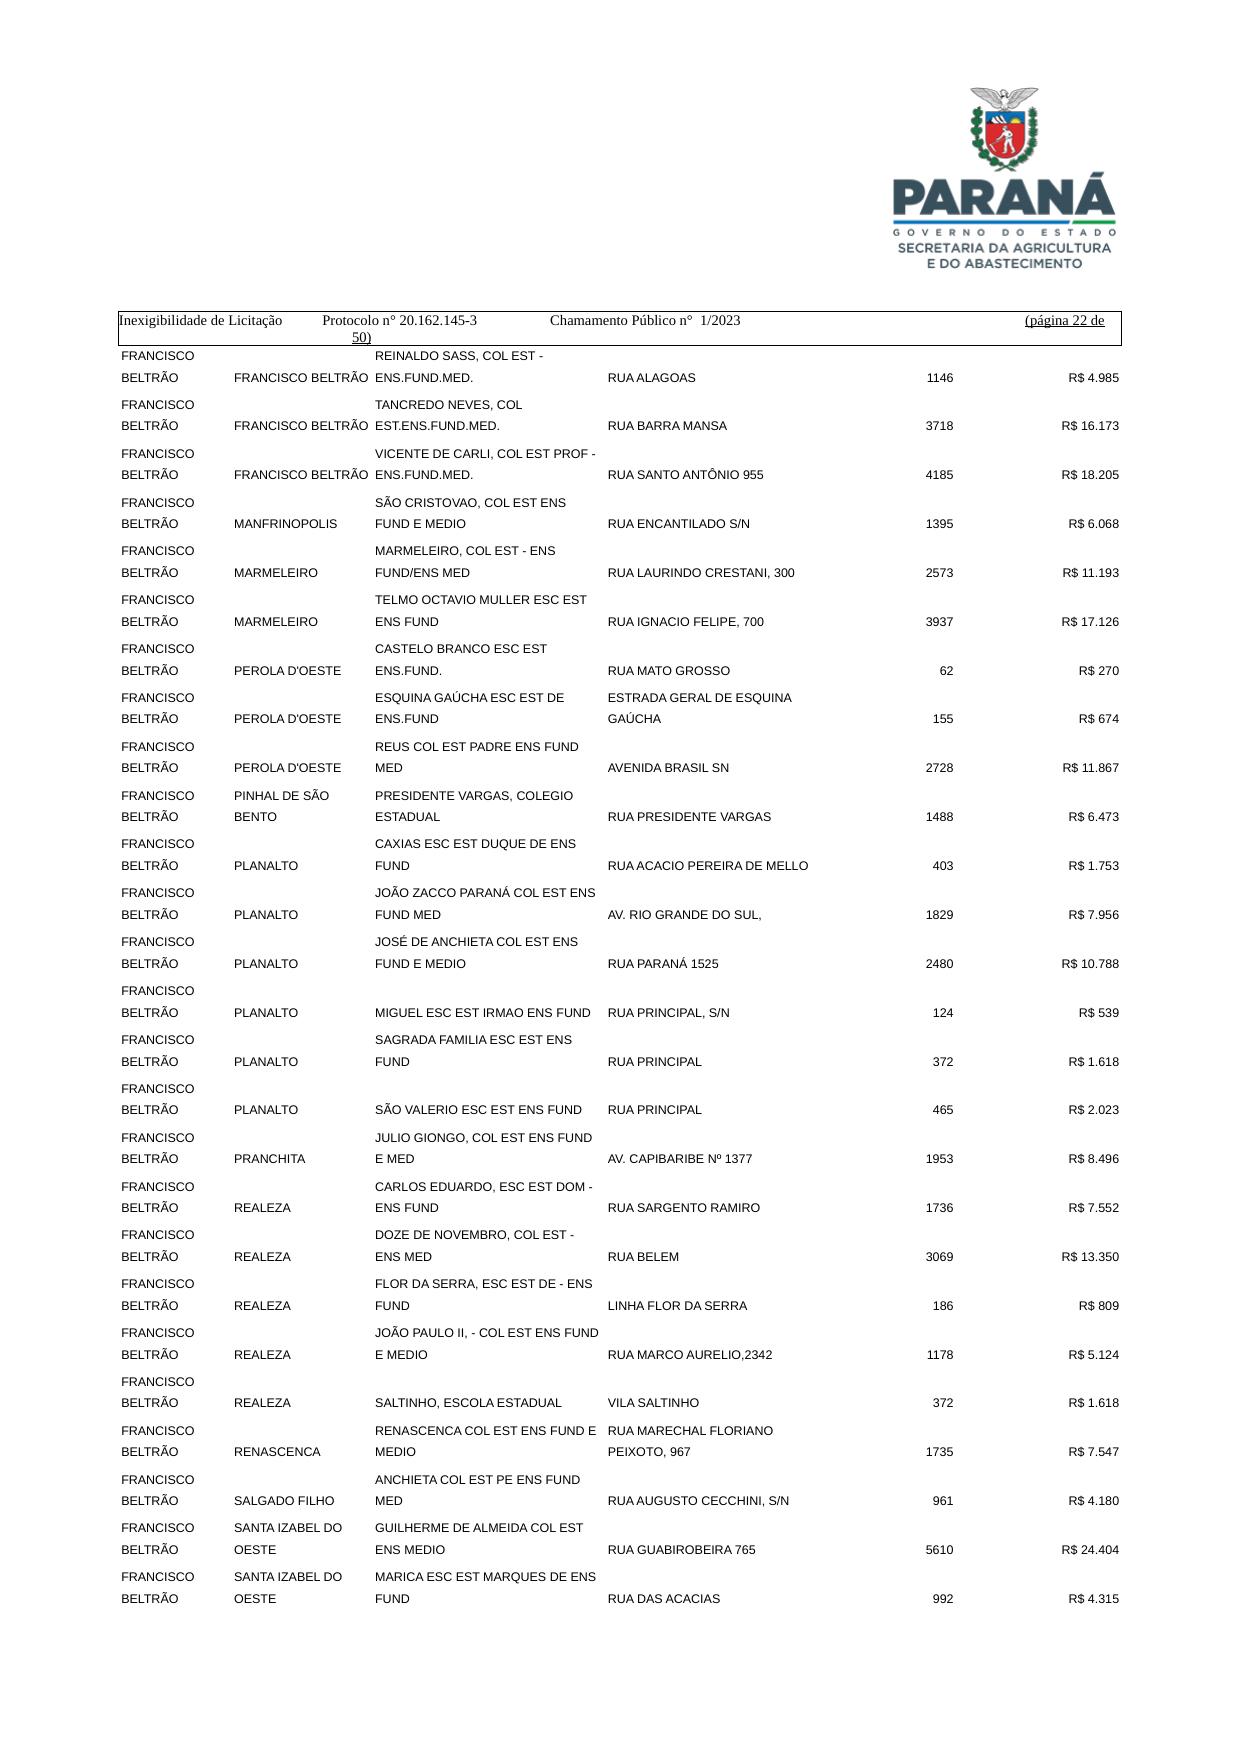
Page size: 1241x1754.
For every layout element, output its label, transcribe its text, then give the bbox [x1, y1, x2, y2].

table_cell RUA BELEM [605, 1225, 831, 1274]
table_cell 1735 [831, 1421, 956, 1469]
table_cell R$ 11.193 [956, 541, 1122, 590]
table_cell SANTA IZABEL DO OESTE [231, 1567, 372, 1616]
table_cell GUILHERME DE ALMEIDA COL EST ENS MEDIO [372, 1518, 605, 1567]
table_cell MARMELEIRO, COL EST - ENS FUND/ENS MED [372, 541, 605, 590]
table_cell FRANCISCO BELTRÃO [118, 883, 231, 932]
table_cell REALEZA [231, 1225, 372, 1274]
table_cell R$ 6.473 [956, 785, 1122, 834]
table_cell R$ 13.350 [956, 1225, 1122, 1274]
table_cell FRANCISCO BELTRÃO [118, 444, 231, 492]
table_cell ESQUINA GAÚCHA ESC EST DE ENS.FUND [372, 688, 605, 737]
table_cell 2728 [831, 737, 956, 785]
table_cell AVENIDA BRASIL SN [605, 737, 831, 785]
table_cell RUA PRINCIPAL [605, 1079, 831, 1127]
table_cell REALEZA [231, 1323, 372, 1372]
table_cell R$ 7.552 [956, 1176, 1122, 1225]
table_cell FRANCISCO BELTRÃO [118, 1469, 231, 1518]
table_cell RUA PRESIDENTE VARGAS [605, 785, 831, 834]
table_cell FRANCISCO BELTRÃO [118, 639, 231, 688]
table_cell R$ 7.547 [956, 1421, 1122, 1469]
table_cell FRANCISCO BELTRÃO [118, 395, 231, 443]
table_cell 155 [831, 688, 956, 737]
table_cell MARMELEIRO [231, 590, 372, 639]
table_cell PEROLA D'OESTE [231, 639, 372, 688]
table_cell MANFRINOPOLIS [231, 492, 372, 541]
table_cell FRANCISCO BELTRÃO [231, 346, 372, 394]
table_cell RUA AUGUSTO CECCHINI, S/N [605, 1469, 831, 1518]
table_cell FRANCISCO BELTRÃO [118, 932, 231, 981]
table_cell REALEZA [231, 1274, 372, 1323]
table_cell R$ 2.023 [956, 1079, 1122, 1127]
table_cell R$ 8.496 [956, 1128, 1122, 1176]
table_cell 961 [831, 1469, 956, 1518]
table_cell R$ 11.867 [956, 737, 1122, 785]
table_cell PLANALTO [231, 1030, 372, 1078]
table_cell 1395 [831, 492, 956, 541]
table_cell PLANALTO [231, 1079, 372, 1127]
table_cell FRANCISCO BELTRÃO [118, 1567, 231, 1616]
table_cell PEROLA D'OESTE [231, 737, 372, 785]
table_cell FRANCISCO BELTRÃO [118, 1079, 231, 1127]
table_cell 403 [831, 834, 956, 883]
table_cell RUA ACACIO PEREIRA DE MELLO [605, 834, 831, 883]
table_cell PRESIDENTE VARGAS, COLEGIO ESTADUAL [372, 785, 605, 834]
table_cell FRANCISCO BELTRÃO [118, 834, 231, 883]
table_cell 3718 [831, 395, 956, 443]
table_cell PLANALTO [231, 981, 372, 1030]
table_cell ANCHIETA COL EST PE ENS FUND MED [372, 1469, 605, 1518]
table_cell DOZE DE NOVEMBRO, COL EST - ENS MED [372, 1225, 605, 1274]
table_cell REUS COL EST PADRE ENS FUND MED [372, 737, 605, 785]
table_cell TANCREDO NEVES, COL EST.ENS.FUND.MED. [372, 395, 605, 443]
table_cell PRANCHITA [231, 1128, 372, 1176]
table_cell R$ 16.173 [956, 395, 1122, 443]
table_cell FRANCISCO BELTRÃO [231, 395, 372, 443]
table_cell PEROLA D'OESTE [231, 688, 372, 737]
table_cell FRANCISCO BELTRÃO [118, 1176, 231, 1225]
table_cell FLOR DA SERRA, ESC EST DE - ENS FUND [372, 1274, 605, 1323]
table_cell RUA LAURINDO CRESTANI, 300 [605, 541, 831, 590]
table_cell 372 [831, 1372, 956, 1421]
table_cell FRANCISCO BELTRÃO [118, 785, 231, 834]
table_cell JOSÉ DE ANCHIETA COL EST ENS FUND E MEDIO [372, 932, 605, 981]
table_cell 2573 [831, 541, 956, 590]
table_cell TELMO OCTAVIO MULLER ESC EST ENS FUND [372, 590, 605, 639]
table_cell CAXIAS ESC EST DUQUE DE ENS FUND [372, 834, 605, 883]
table_cell RUA BARRA MANSA [605, 395, 831, 443]
table_cell RUA ALAGOAS [605, 346, 831, 394]
table_cell FRANCISCO BELTRÃO [118, 1372, 231, 1421]
table_cell FRANCISCO BELTRÃO [118, 1518, 231, 1567]
table_cell FRANCISCO BELTRÃO [118, 492, 231, 541]
table_cell FRANCISCO BELTRÃO [231, 444, 372, 492]
table_cell FRANCISCO BELTRÃO [118, 688, 231, 737]
table_cell R$ 24.404 [956, 1518, 1122, 1567]
table_cell PINHAL DE SÃO BENTO [231, 785, 372, 834]
table_cell 372 [831, 1030, 956, 1078]
table_cell RUA MARECHAL FLORIANO PEIXOTO, 967 [605, 1421, 831, 1469]
table_cell 4185 [831, 444, 956, 492]
table_cell RUA MATO GROSSO [605, 639, 831, 688]
table_cell 62 [831, 639, 956, 688]
table_cell FRANCISCO BELTRÃO [118, 541, 231, 590]
table_cell R$ 539 [956, 981, 1122, 1030]
table_cell ESTRADA GERAL DE ESQUINA GAÚCHA [605, 688, 831, 737]
table_cell RUA SARGENTO RAMIRO [605, 1176, 831, 1225]
table_cell R$ 18.205 [956, 444, 1122, 492]
table_cell FRANCISCO BELTRÃO [118, 1225, 231, 1274]
table_cell CASTELO BRANCO ESC EST ENS.FUND. [372, 639, 605, 688]
table_cell FRANCISCO BELTRÃO [118, 1421, 231, 1469]
table_cell 992 [831, 1567, 956, 1616]
table_cell RUA IGNACIO FELIPE, 700 [605, 590, 831, 639]
table_cell PLANALTO [231, 932, 372, 981]
table_cell 124 [831, 981, 956, 1030]
table_cell SALTINHO, ESCOLA ESTADUAL [372, 1372, 605, 1421]
table_cell R$ 270 [956, 639, 1122, 688]
table_cell 1146 [831, 346, 956, 394]
table_cell R$ 1.618 [956, 1372, 1122, 1421]
table_cell JOÃO ZACCO PARANÁ COL EST ENS FUND MED [372, 883, 605, 932]
table_cell 3937 [831, 590, 956, 639]
table_cell SAGRADA FAMILIA ESC EST ENS FUND [372, 1030, 605, 1078]
table_cell 5610 [831, 1518, 956, 1567]
table_cell FRANCISCO BELTRÃO [118, 737, 231, 785]
table_cell 1736 [831, 1176, 956, 1225]
table_cell AV. RIO GRANDE DO SUL, [605, 883, 831, 932]
table_cell R$ 7.956 [956, 883, 1122, 932]
table_cell 1829 [831, 883, 956, 932]
table_cell RUA ENCANTILADO S/N [605, 492, 831, 541]
table_cell 465 [831, 1079, 956, 1127]
table_cell MIGUEL ESC EST IRMAO ENS FUND [372, 981, 605, 1030]
table_cell SANTA IZABEL DO OESTE [231, 1518, 372, 1567]
table_cell 1953 [831, 1128, 956, 1176]
table_cell CARLOS EDUARDO, ESC EST DOM - ENS FUND [372, 1176, 605, 1225]
table_cell JOÃO PAULO II, - COL EST ENS FUND E MEDIO [372, 1323, 605, 1372]
table_cell JULIO GIONGO, COL EST ENS FUND E MED [372, 1128, 605, 1176]
table_cell SALGADO FILHO [231, 1469, 372, 1518]
table_cell R$ 4.180 [956, 1469, 1122, 1518]
table_cell R$ 6.068 [956, 492, 1122, 541]
table_cell R$ 4.315 [956, 1567, 1122, 1616]
table_cell RUA PARANÁ 1525 [605, 932, 831, 981]
table_cell LINHA FLOR DA SERRA [605, 1274, 831, 1323]
table_cell SÃO VALERIO ESC EST ENS FUND [372, 1079, 605, 1127]
table_cell FRANCISCO BELTRÃO [118, 1030, 231, 1078]
table_cell RENASCENCA COL EST ENS FUND E MEDIO [372, 1421, 605, 1469]
table_cell FRANCISCO BELTRÃO [118, 981, 231, 1030]
table_cell VILA SALTINHO [605, 1372, 831, 1421]
table_cell R$ 1.753 [956, 834, 1122, 883]
table_cell VICENTE DE CARLI, COL EST PROF - ENS.FUND.MED. [372, 444, 605, 492]
table_cell R$ 4.985 [956, 346, 1122, 394]
table_cell RUA PRINCIPAL, S/N [605, 981, 831, 1030]
table_cell R$ 674 [956, 688, 1122, 737]
table_cell AV. CAPIBARIBE Nº 1377 [605, 1128, 831, 1176]
table_cell PLANALTO [231, 883, 372, 932]
table_cell RUA GUABIROBEIRA 765 [605, 1518, 831, 1567]
table_cell 1488 [831, 785, 956, 834]
table_cell RUA SANTO ANTÔNIO 955 [605, 444, 831, 492]
table_cell RUA MARCO AURELIO,2342 [605, 1323, 831, 1372]
table_cell R$ 17.126 [956, 590, 1122, 639]
table_cell RENASCENCA [231, 1421, 372, 1469]
table_cell PLANALTO [231, 834, 372, 883]
table_cell 186 [831, 1274, 956, 1323]
table_cell REALEZA [231, 1176, 372, 1225]
table_cell R$ 10.788 [956, 932, 1122, 981]
table_cell RUA PRINCIPAL [605, 1030, 831, 1078]
table_cell R$ 5.124 [956, 1323, 1122, 1372]
table_cell REINALDO SASS, COL EST - ENS.FUND.MED. [372, 346, 605, 394]
table_cell SÃO CRISTOVAO, COL EST ENS FUND E MEDIO [372, 492, 605, 541]
table_cell FRANCISCO BELTRÃO [118, 1128, 231, 1176]
table_cell 3069 [831, 1225, 956, 1274]
table_cell MARMELEIRO [231, 541, 372, 590]
table_cell FRANCISCO BELTRÃO [118, 1274, 231, 1323]
table_cell 1178 [831, 1323, 956, 1372]
table_cell R$ 1.618 [956, 1030, 1122, 1078]
table_cell RUA DAS ACACIAS [605, 1567, 831, 1616]
table_cell REALEZA [231, 1372, 372, 1421]
table_cell FRANCISCO BELTRÃO [118, 346, 231, 394]
table_cell 2480 [831, 932, 956, 981]
table_cell FRANCISCO BELTRÃO [118, 1323, 231, 1372]
table_cell FRANCISCO BELTRÃO [118, 590, 231, 639]
table_cell MARICA ESC EST MARQUES DE ENS FUND [372, 1567, 605, 1616]
table_cell R$ 809 [956, 1274, 1122, 1323]
